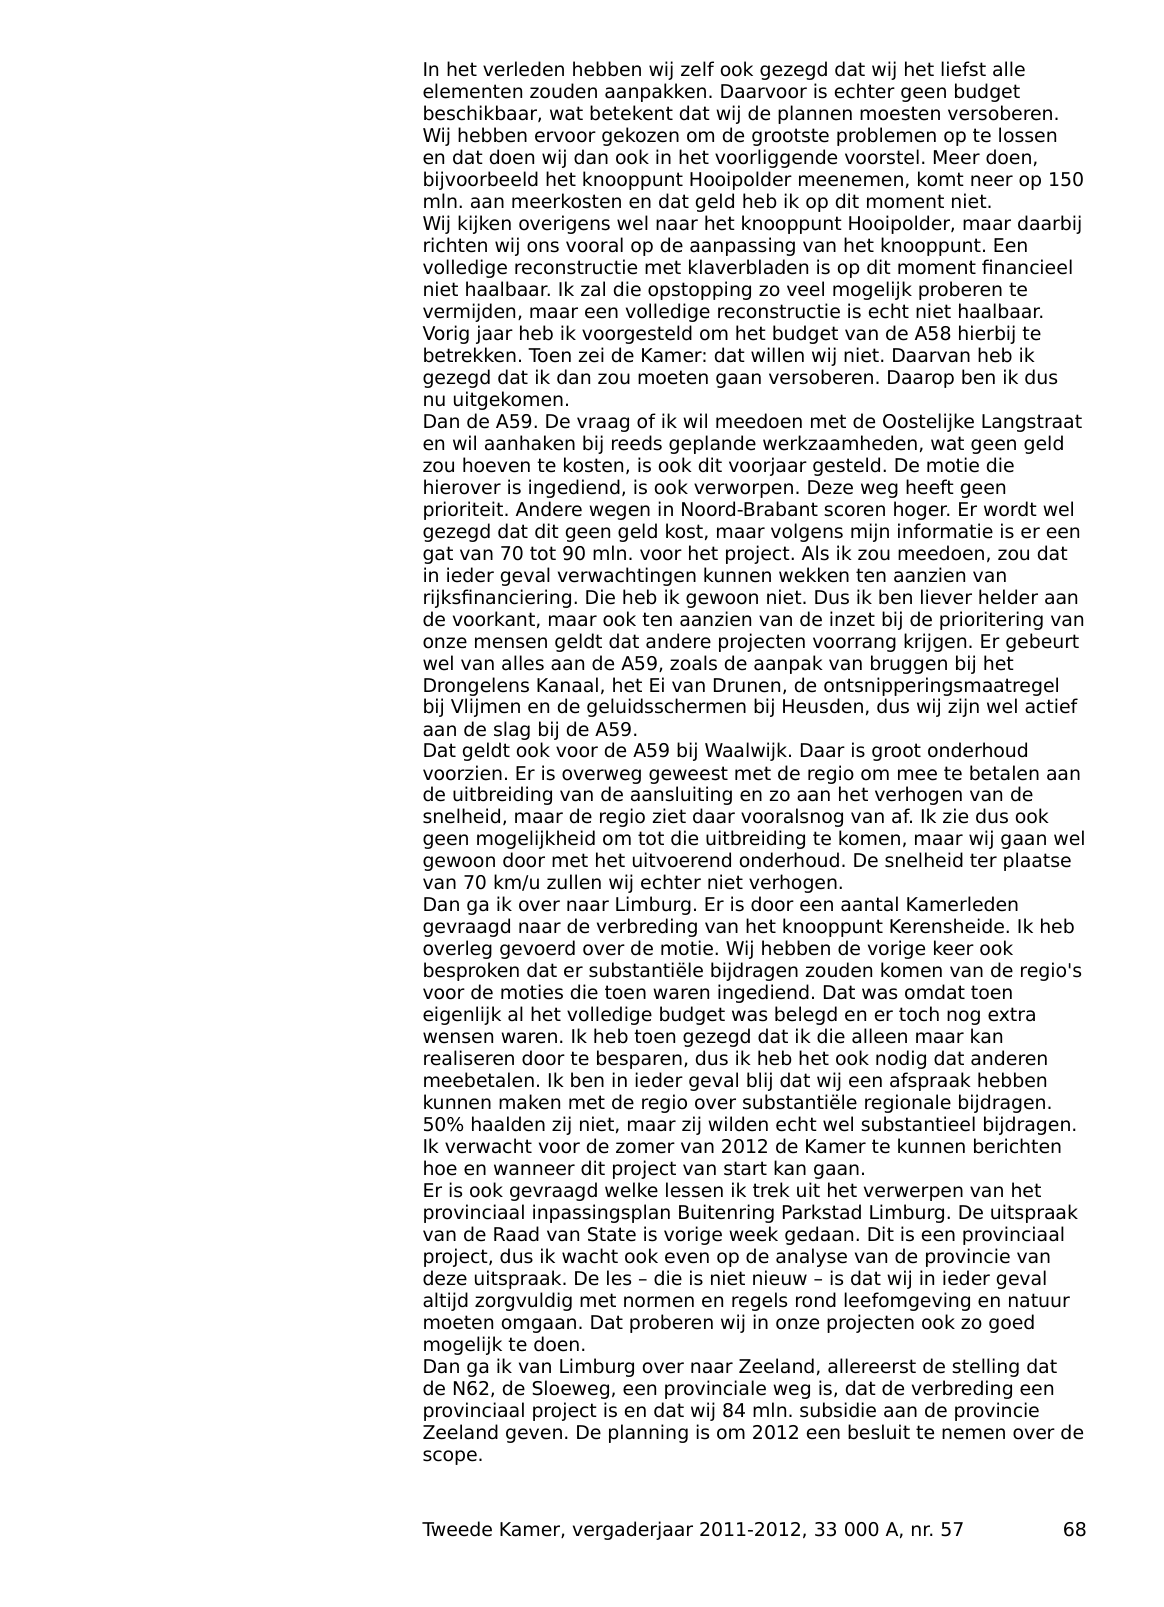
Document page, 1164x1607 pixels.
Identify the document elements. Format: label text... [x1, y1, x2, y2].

text Dan de A59. De vraag of ik wil meedoen met de Oostelijke Langstraat en wil aanhaken bij reeds geplande werkzaamheden, wat geen geld zou hoeven te kosten, is ook dit voorjaar gesteld. De motie die hierover is ingediend, is ook verworpen. Deze weg heeft geen prioriteit. Andere wegen in Noord-Brabant scoren hoger. Er wordt wel gezegd dat dit geen geld kost, maar volgens mijn informatie is er een gat van 70 tot 90 mln. voor het project. Als ik zou meedoen, zou dat in ieder geval verwachtingen kunnen wekken ten aanzien van rijksfinanciering. Die heb ik gewoon niet. Dus ik ben liever helder aan de voorkant, maar ook ten aanzien van de inzet bij de prioritering van onze mensen geldt dat andere projecten voorrang krijgen. Er gebeurt wel van alles aan de A59, zoals de aanpak van bruggen bij het Drongelens Kanaal, het Ei van Drunen, de ontsnipperingsmaatregel bij Vlijmen en de geluidsschermen bij Heusden, dus wij zijn wel actief aan de slag bij de A59. [422, 411, 1087, 740]
text Er is ook gevraagd welke lessen ik trek uit het verwerpen van het provinciaal inpassingsplan Buitenring Parkstad Limburg. De uitspraak van de Raad van State is vorige week gedaan. Dit is een provinciaal project, dus ik wacht ook even op de analyse van de provincie van deze uitspraak. De les – die is niet nieuw – is dat wij in ieder geval altijd zorgvuldig met normen en regels rond leefomgeving en natuur moeten omgaan. Dat proberen wij in onze projecten ook zo goed mogelijk te doen. [422, 1180, 1087, 1356]
text Dan ga ik van Limburg over naar Zeeland, allereerst de stelling dat de N62, de Sloeweg, een provinciale weg is, dat de verbreding een provinciaal project is en dat wij 84 mln. subsidie aan de provincie Zeeland geven. De planning is om 2012 een besluit te nemen over de scope. [422, 1356, 1087, 1466]
text Dat geldt ook voor de A59 bij Waalwijk. Daar is groot onderhoud voorzien. Er is overweg geweest met de regio om mee te betalen aan de uitbreiding van de aansluiting en zo aan het verhogen van de snelheid, maar de regio ziet daar vooralsnog van af. Ik zie dus ook geen mogelijkheid om tot die uitbreiding te komen, maar wij gaan wel gewoon door met het uitvoerend onderhoud. De snelheid ter plaatse van 70 km/u zullen wij echter niet verhogen. [422, 740, 1087, 894]
text Dan ga ik over naar Limburg. Er is door een aantal Kamerleden gevraagd naar de verbreding van het knooppunt Kerensheide. Ik heb overleg gevoerd over de motie. Wij hebben de vorige keer ook besproken dat er substantiële bijdragen zouden komen van de regio's voor de moties die toen waren ingediend. Dat was omdat toen eigenlijk al het volledige budget was belegd en er toch nog extra wensen waren. Ik heb toen gezegd dat ik die alleen maar kan realiseren door te besparen, dus ik heb het ook nodig dat anderen meebetalen. Ik ben in ieder geval blij dat wij een afspraak hebben kunnen maken met de regio over substantiële regionale bijdragen. 50% haalden zij niet, maar zij wilden echt wel substantieel bijdragen. Ik verwacht voor de zomer van 2012 de Kamer te kunnen berichten hoe en wanneer dit project van start kan gaan. [422, 894, 1087, 1180]
text Wij kijken overigens wel naar het knooppunt Hooipolder, maar daarbij richten wij ons vooral op de aanpassing van het knooppunt. Een volledige reconstructie met klaverbladen is op dit moment financieel niet haalbaar. Ik zal die opstopping zo veel mogelijk proberen te vermijden, maar een volledige reconstructie is echt niet haalbaar. Vorig jaar heb ik voorgesteld om het budget van de A58 hierbij te betrekken. Toen zei de Kamer: dat willen wij niet. Daarvan heb ik gezegd dat ik dan zou moeten gaan versoberen. Daarop ben ik dus nu uitgekomen. [422, 213, 1087, 411]
text In het verleden hebben wij zelf ook gezegd dat wij het liefst alle elementen zouden aanpakken. Daarvoor is echter geen budget beschikbaar, wat betekent dat wij de plannen moesten versoberen. Wij hebben ervoor gekozen om de grootste problemen op te lossen en dat doen wij dan ook in het voorliggende voorstel. Meer doen, bijvoorbeeld het knooppunt Hooipolder meenemen, komt neer op 150 mln. aan meerkosten en dat geld heb ik op dit moment niet. [422, 59, 1087, 213]
